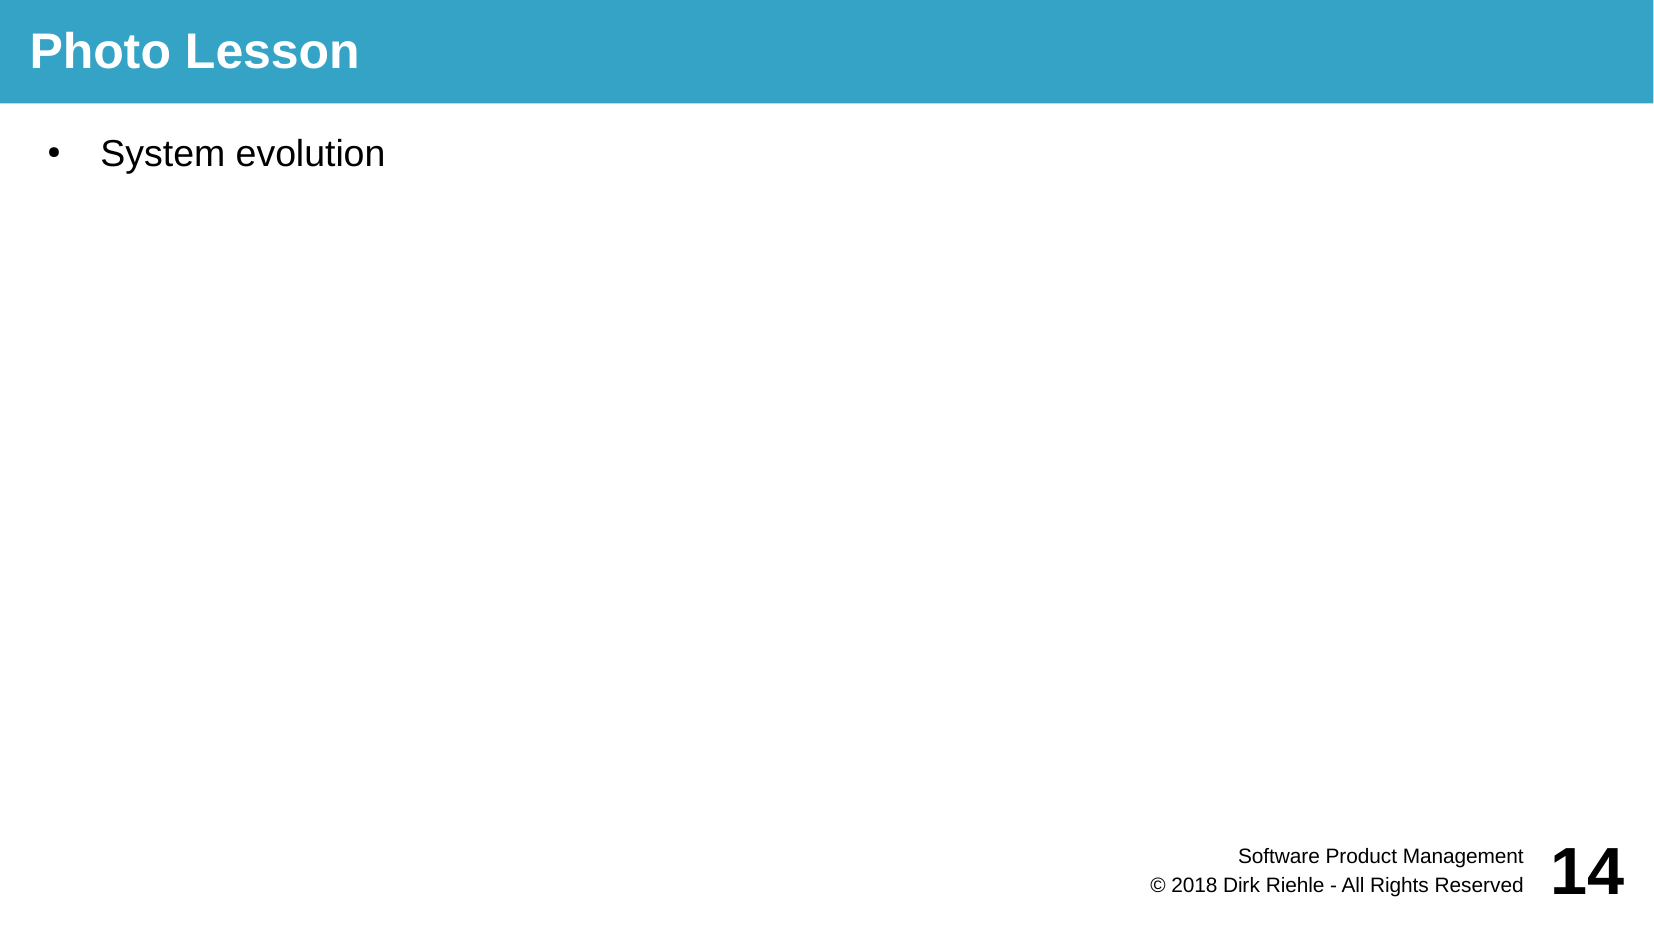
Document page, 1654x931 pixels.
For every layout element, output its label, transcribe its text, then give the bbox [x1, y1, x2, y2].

title Photo Lesson [0, 0, 1654, 104]
list System evolution [29, 132, 1625, 813]
